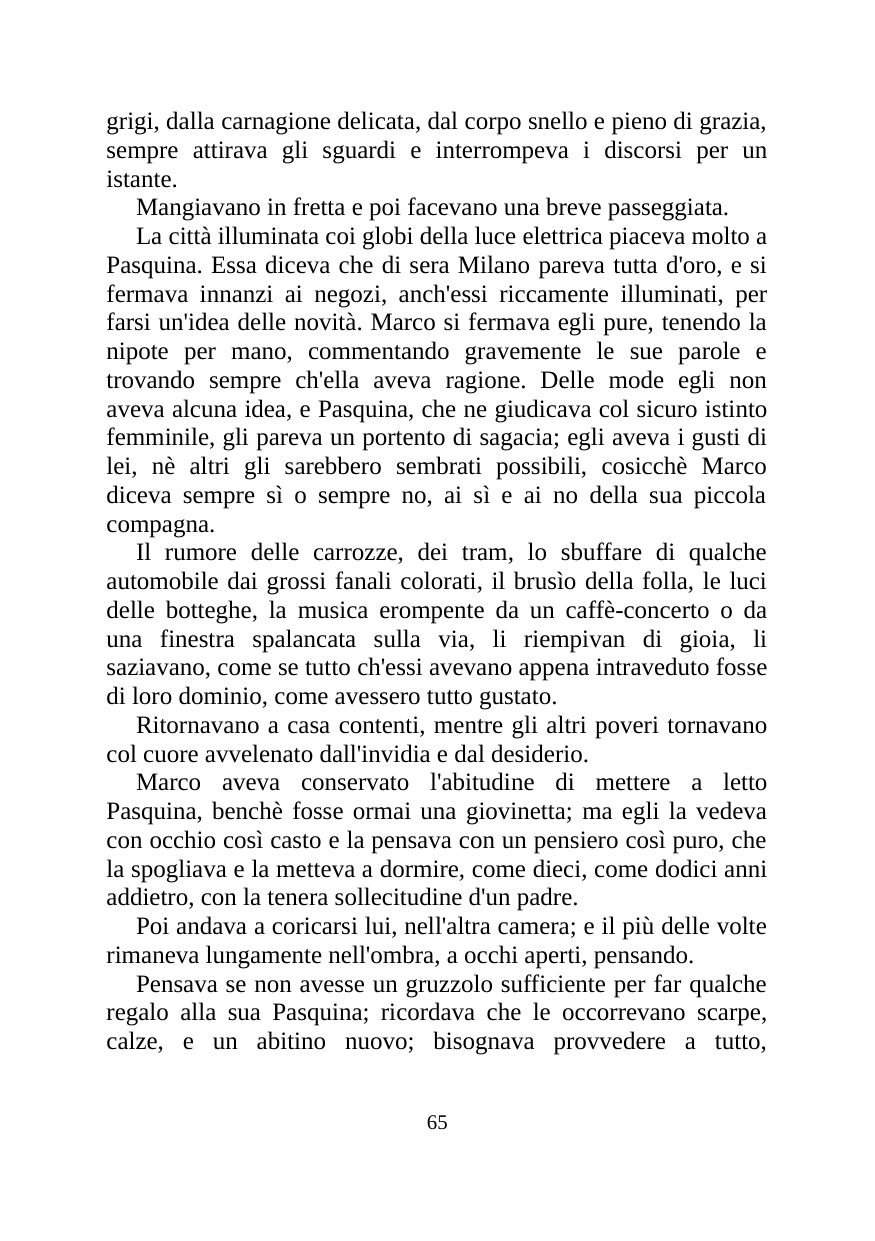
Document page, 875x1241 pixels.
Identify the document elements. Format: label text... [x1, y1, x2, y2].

text La città illuminata coi globi della luce elettrica piaceva molto a Pasquina. Essa diceva che di sera Milano pareva tutta d'oro, e si fermava innanzi ai negozi, anch'essi riccamente illuminati, per farsi un'idea delle novità. Marco si fermava egli pure, tenendo la nipote per mano, commentando gravemente le sue parole e trovando sempre ch'ella aveva ragione. Delle mode egli non aveva alcuna idea, e Pasquina, che ne giudicava col sicuro istinto femminile, gli pareva un portento di sagacia; egli aveva i gusti di lei, nè altri gli sarebbero sembrati possibili, cosicchè Marco diceva sempre sì o sempre no, ai sì e ai no della sua piccola compagna. [106, 221, 768, 537]
text Poi andava a coricarsi lui, nell'altra camera; e il più delle volte rimaneva lungamente nell'ombra, a occhi aperti, pensando. [106, 911, 768, 969]
text Il rumore delle carrozze, dei tram, lo sbuffare di qualche automobile dai grossi fanali colorati, il brusìo della folla, le luci delle botteghe, la musica erompente da un caffè-concerto o da una finestra spalancata sulla via, li riempivan di gioia, li saziavano, come se tutto ch'essi avevano appena intraveduto fosse di loro dominio, come avessero tutto gustato. [106, 537, 768, 710]
text grigi, dalla carnagione delicata, dal corpo snello e pieno di grazia, sempre attirava gli sguardi e interrompeva i discorsi per un istante. [106, 106, 768, 192]
text Ritornavano a casa contenti, mentre gli altri poveri tornavano col cuore avvelenato dall'invidia e dal desiderio. [106, 710, 768, 767]
text Marco aveva conservato l'abitudine di mettere a letto Pasquina, benchè fosse ormai una giovinetta; ma egli la vedeva con occhio così casto e la pensava con un pensiero così puro, che la spogliava e la metteva a dormire, come dieci, come dodici anni addietro, con la tenera sollecitudine d'un padre. [106, 767, 768, 911]
text Pensava se non avesse un gruzzolo sufficiente per far qualche regalo alla sua Pasquina; ricordava che le occorrevano scarpe, calze, e un abitino nuovo; bisognava provvedere a tutto, [106, 969, 768, 1055]
text Mangiavano in fretta e poi facevano una breve passeggiata. [106, 192, 768, 221]
